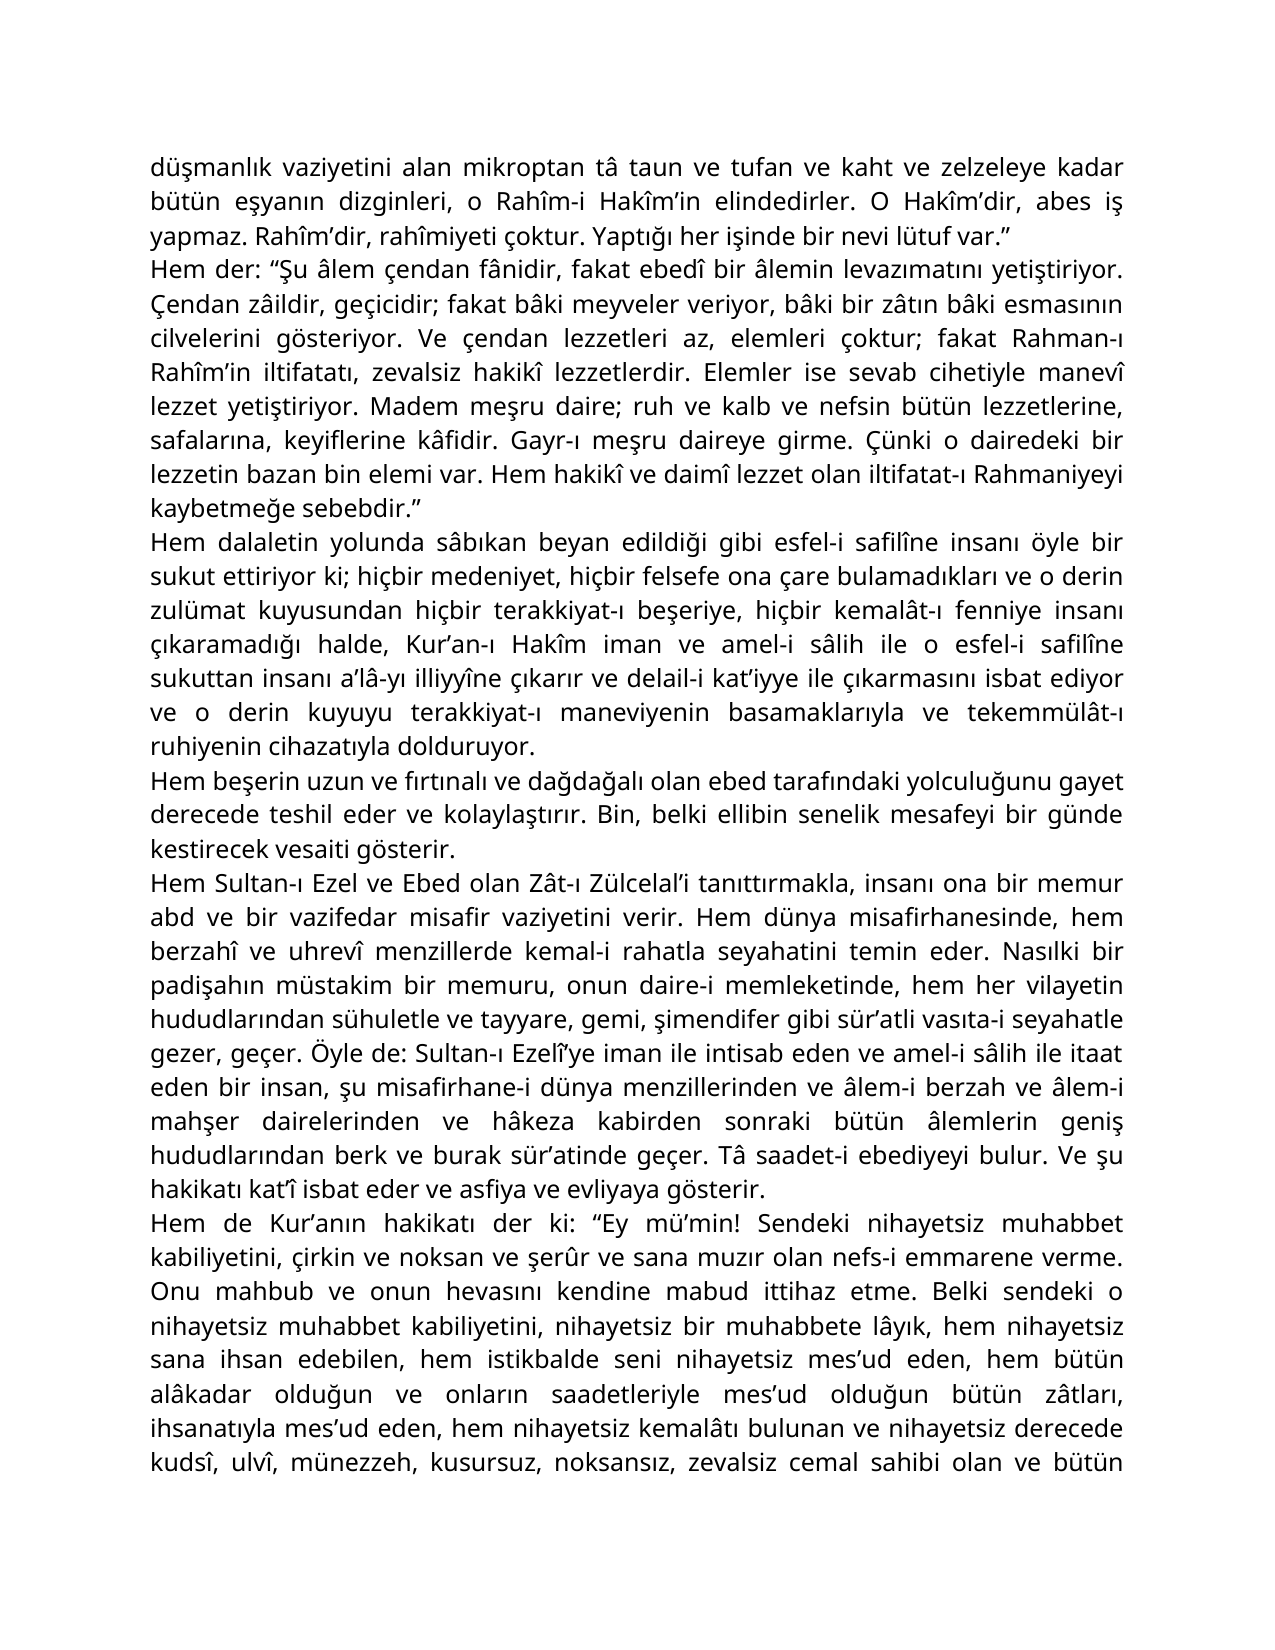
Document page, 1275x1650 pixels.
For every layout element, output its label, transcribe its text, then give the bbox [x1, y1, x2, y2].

text Hem dalaletin yolunda sâbıkan beyan edildiği gibi esfel-i safilîne insanı öyle bir sukut ettiriyor ki; hiçbir medeniyet, hiçbir felsefe ona çare bulamadıkları ve o derin zulümat kuyusundan hiçbir terakkiyat-ı beşeriye, hiçbir kemalât-ı fenniye insanı çıkaramadığı halde, Kur’an-ı Hakîm iman ve amel-i sâlih ile o esfel-i safilîne sukuttan insanı a’lâ-yı illiyyîne çıkarır ve delail-i kat’iyye ile çıkarmasını isbat ediyor ve o derin kuyuyu terakkiyat-ı maneviyenin basamaklarıyla ve tekemmülât-ı ruhiyenin cihazatıyla dolduruyor. [150, 525, 1125, 763]
text Hem de Kur’anın hakikatı der ki: “Ey mü’min! Sendeki nihayetsiz muhabbet kabiliyetini, çirkin ve noksan ve şerûr ve sana muzır olan nefs-i emmarene verme. Onu mahbub ve onun hevasını kendine mabud ittihaz etme. Belki sendeki o nihayetsiz muhabbet kabiliyetini, nihayetsiz bir muhabbete lâyık, hem nihayetsiz sana ihsan edebilen, hem istikbalde seni nihayetsiz mes’ud eden, hem bütün alâkadar olduğun ve onların saadetleriyle mes’ud olduğun bütün zâtları, ihsanatıyla mes’ud eden, hem nihayetsiz kemalâtı bulunan ve nihayetsiz derecede kudsî, ulvî, münezzeh, kusursuz, noksansız, zevalsiz cemal sahibi olan ve bütün [150, 1206, 1125, 1478]
text Hem Sultan-ı Ezel ve Ebed olan Zât-ı Zülcelal’i tanıttırmakla, insanı ona bir memur abd ve bir vazifedar misafir vaziyetini verir. Hem dünya misafirhanesinde, hem berzahî ve uhrevî menzillerde kemal-i rahatla seyahatini temin eder. Nasılki bir padişahın müstakim bir memuru, onun daire-i memleketinde, hem her vilayetin hududlarından sühuletle ve tayyare, gemi, şimendifer gibi sür’atli vasıta-i seyahatle gezer, geçer. Öyle de: Sultan-ı Ezelî’ye iman ile intisab eden ve amel-i sâlih ile itaat eden bir insan, şu misafirhane-i dünya menzillerinden ve âlem-i berzah ve âlem-i mahşer dairelerinden ve hâkeza kabirden sonraki bütün âlemlerin geniş hududlarından berk ve burak sür’atinde geçer. Tâ saadet-i ebediyeyi bulur. Ve şu hakikatı kat’î isbat eder ve asfiya ve evliyaya gösterir. [150, 865, 1125, 1206]
text Hem der: “Şu âlem çendan fânidir, fakat ebedî bir âlemin levazımatını yetiştiriyor. Çendan zâildir, geçicidir; fakat bâki meyveler veriyor, bâki bir zâtın bâki esmasının cilvelerini gösteriyor. Ve çendan lezzetleri az, elemleri çoktur; fakat Rahman-ı Rahîm’in iltifatatı, zevalsiz hakikî lezzetlerdir. Elemler ise sevab cihetiyle manevî lezzet yetiştiriyor. Madem meşru daire; ruh ve kalb ve nefsin bütün lezzetlerine, safalarına, keyiflerine kâfidir. Gayr-ı meşru daireye girme. Çünki o dairedeki bir lezzetin bazan bin elemi var. Hem hakikî ve daimî lezzet olan iltifatat-ı Rahmaniyeyi kaybetmeğe sebebdir.” [150, 252, 1125, 525]
text Hem beşerin uzun ve fırtınalı ve dağdağalı olan ebed tarafındaki yolculuğunu gayet derecede teshil eder ve kolaylaştırır. Bin, belki ellibin senelik mesafeyi bir günde kestirecek vesaiti gösterir. [150, 763, 1125, 865]
text düşmanlık vaziyetini alan mikroptan tâ taun ve tufan ve kaht ve zelzeleye kadar bütün eşyanın dizginleri, o Rahîm-i Hakîm’in elindedirler. O Hakîm’dir, abes iş yapmaz. Rahîm’dir, rahîmiyeti çoktur. Yaptığı her işinde bir nevi lütuf var.” [150, 150, 1125, 252]
